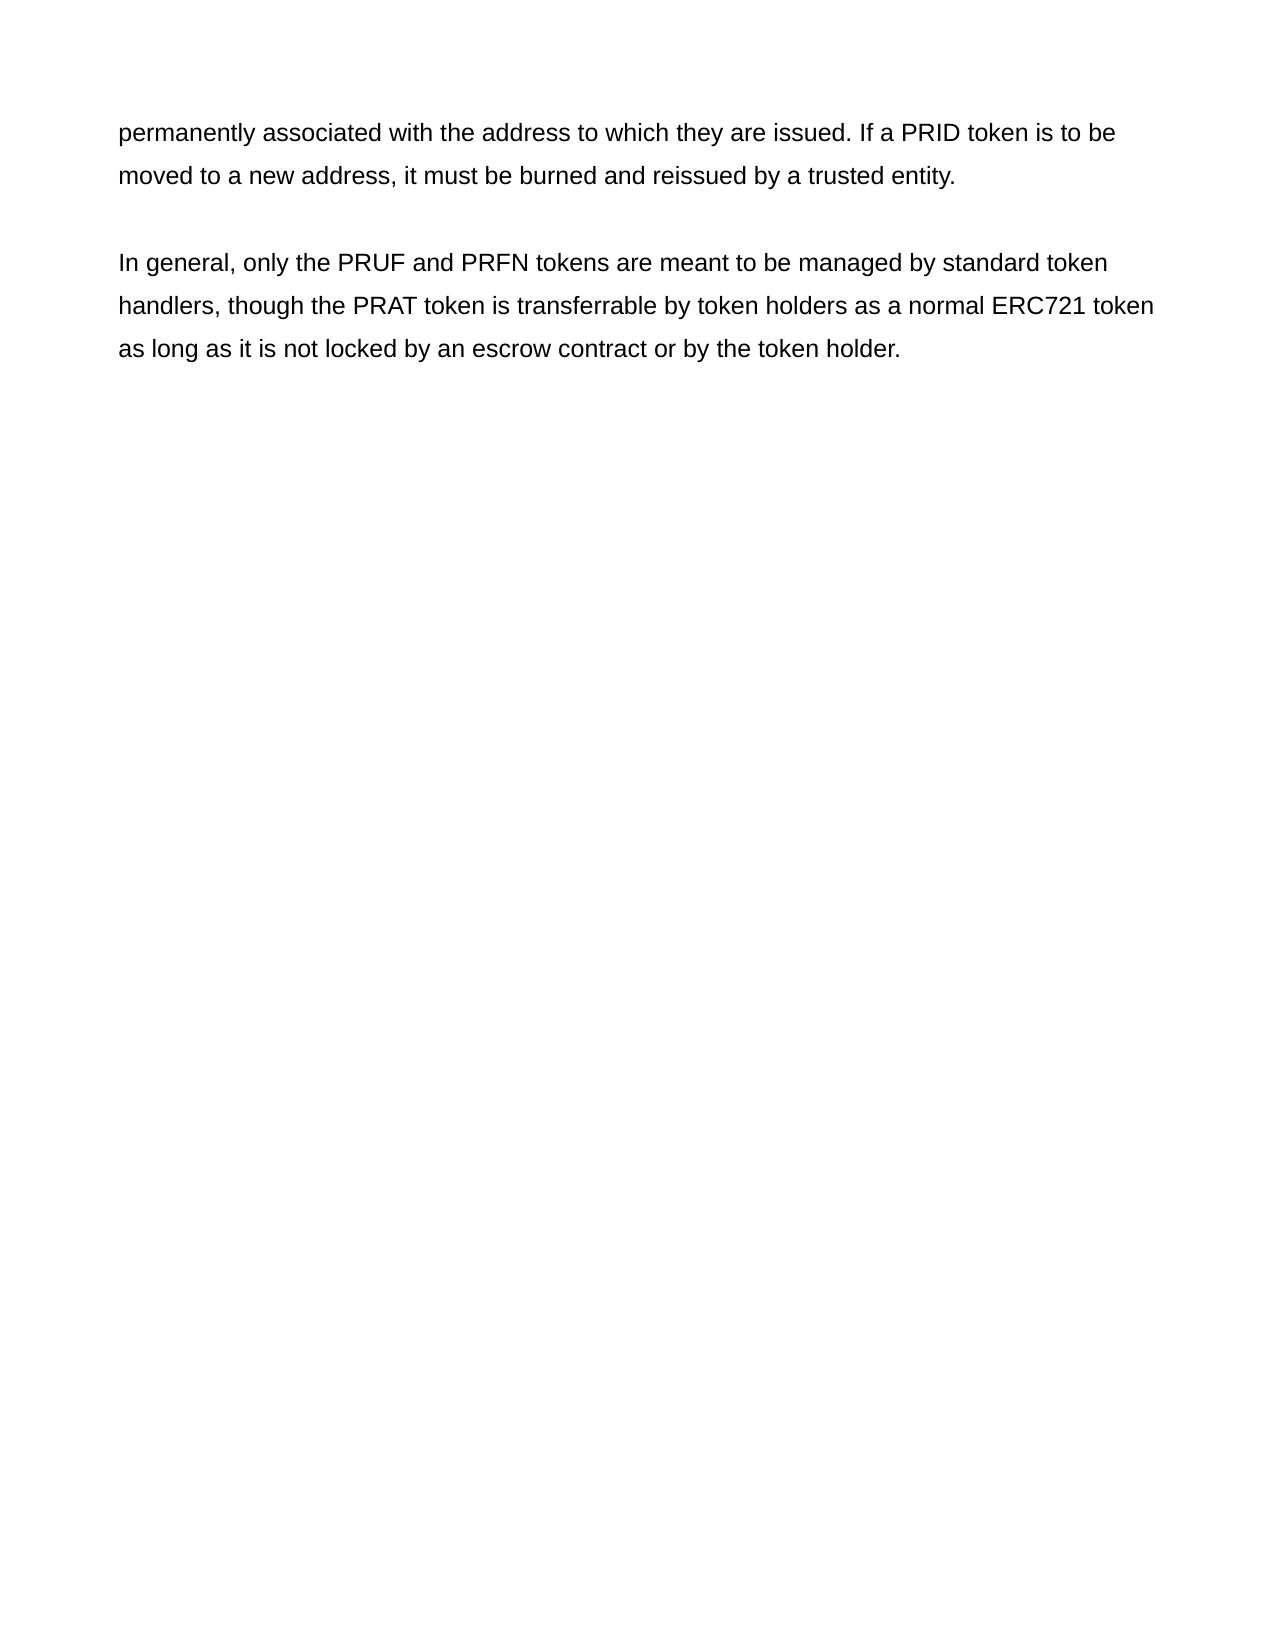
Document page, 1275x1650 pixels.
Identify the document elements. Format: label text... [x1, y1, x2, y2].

text permanently associated with the address to which they are issued. If a PRID token is to be moved to a new address, it must be burned and reissued by a trusted entity. [118, 118, 1157, 190]
text In general, only the PRUF and PRFN tokens are meant to be managed by standard token handlers, though the PRAT token is transferrable by token holders as a normal ERC721 token as long as it is not locked by an escrow contract or by the token holder. [118, 247, 1157, 362]
